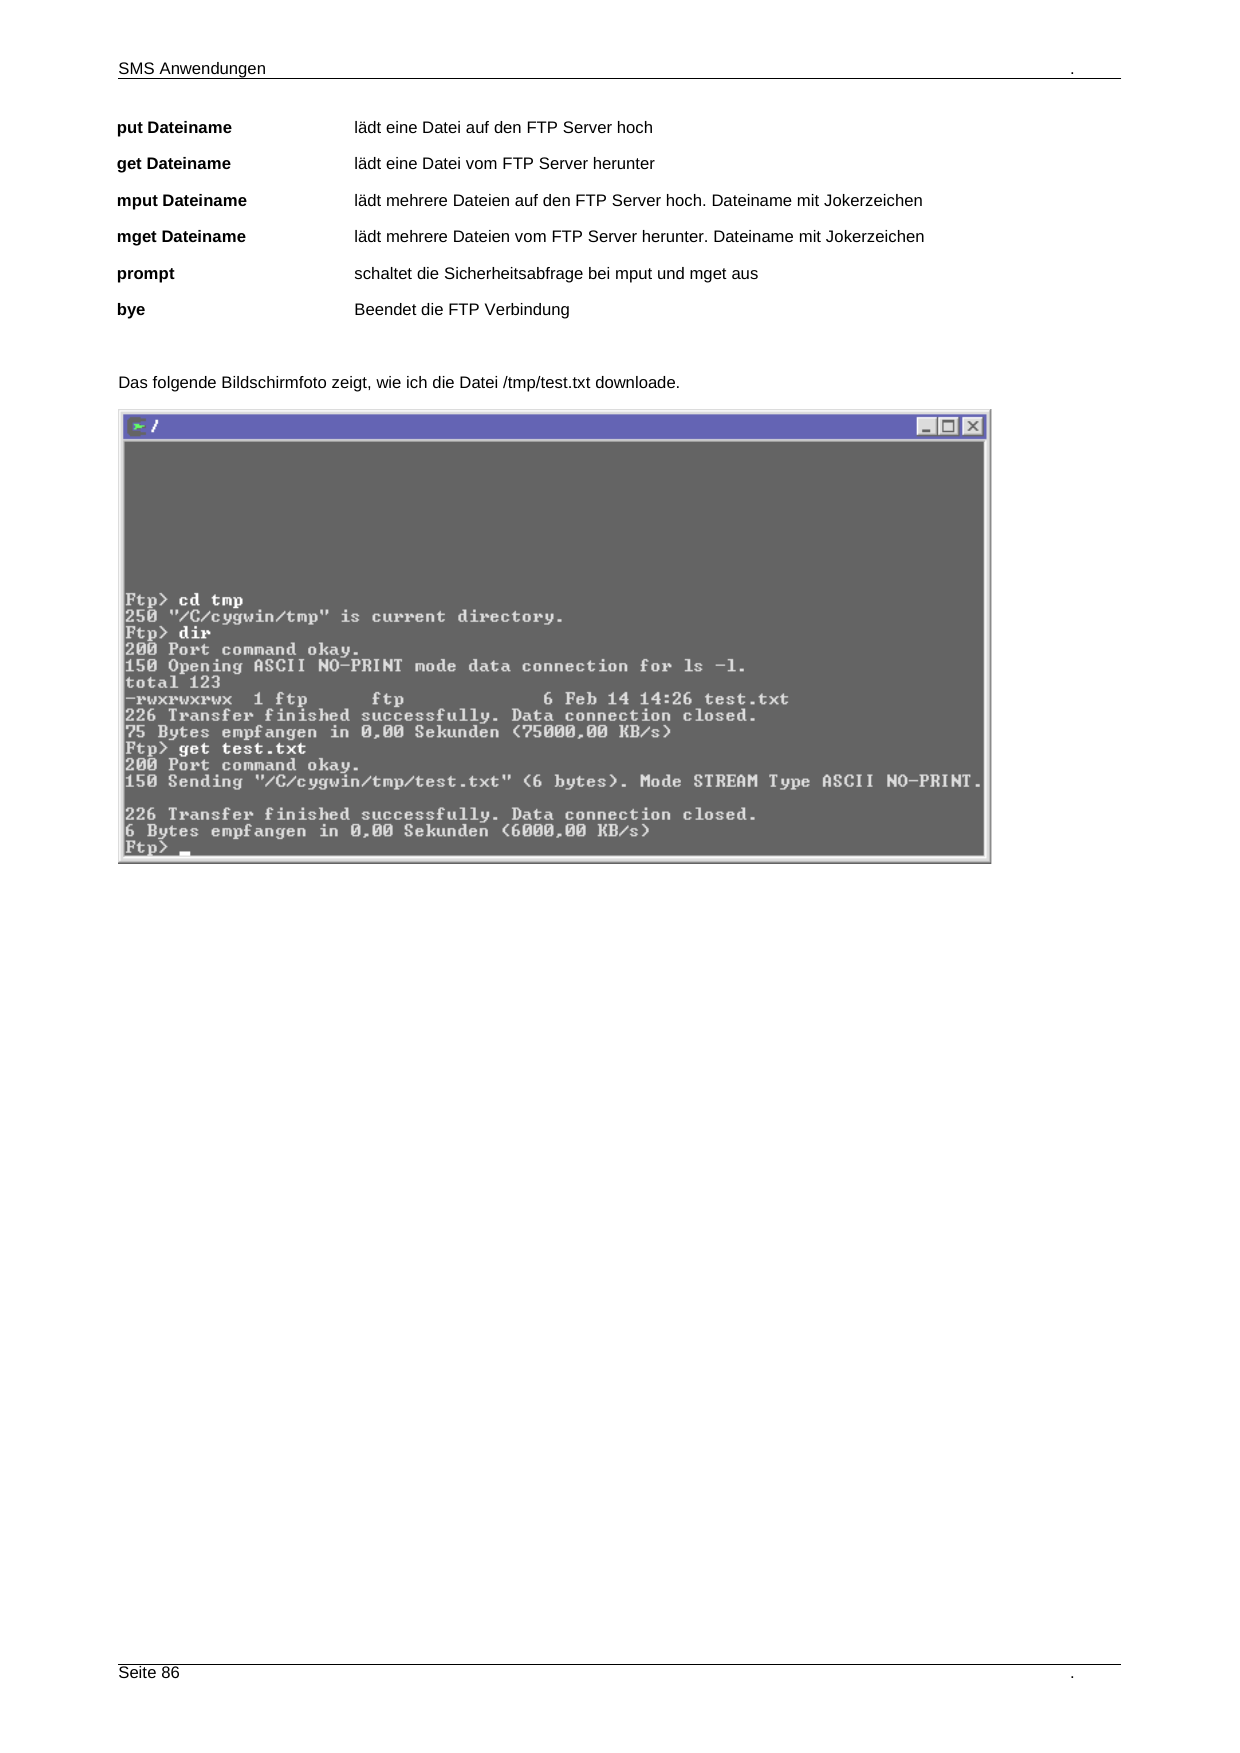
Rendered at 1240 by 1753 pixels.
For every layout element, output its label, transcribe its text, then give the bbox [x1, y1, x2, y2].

text get Dateiname lädt eine Datei vom FTP Server herunter [117, 154, 1121, 173]
text bye Beendet die FTP Verbindung [117, 300, 1121, 319]
text Das folgende Bildschirmfoto zeigt, wie ich die Datei /tmp/test.txt downloade. [118, 373, 1121, 392]
text mget Dateiname lädt mehrere Dateien vom FTP Server herunter. Dateiname mit Jokerzeichen [117, 227, 1121, 246]
text prompt schaltet die Sicherheitsabfrage bei mput und mget aus [117, 264, 1121, 283]
picture [118, 409, 992, 864]
text put Dateiname lädt eine Datei auf den FTP Server hoch [117, 118, 1121, 137]
text mput Dateiname lädt mehrere Dateien auf den FTP Server hoch. Dateiname mit Jokerzeichen [117, 191, 1121, 210]
